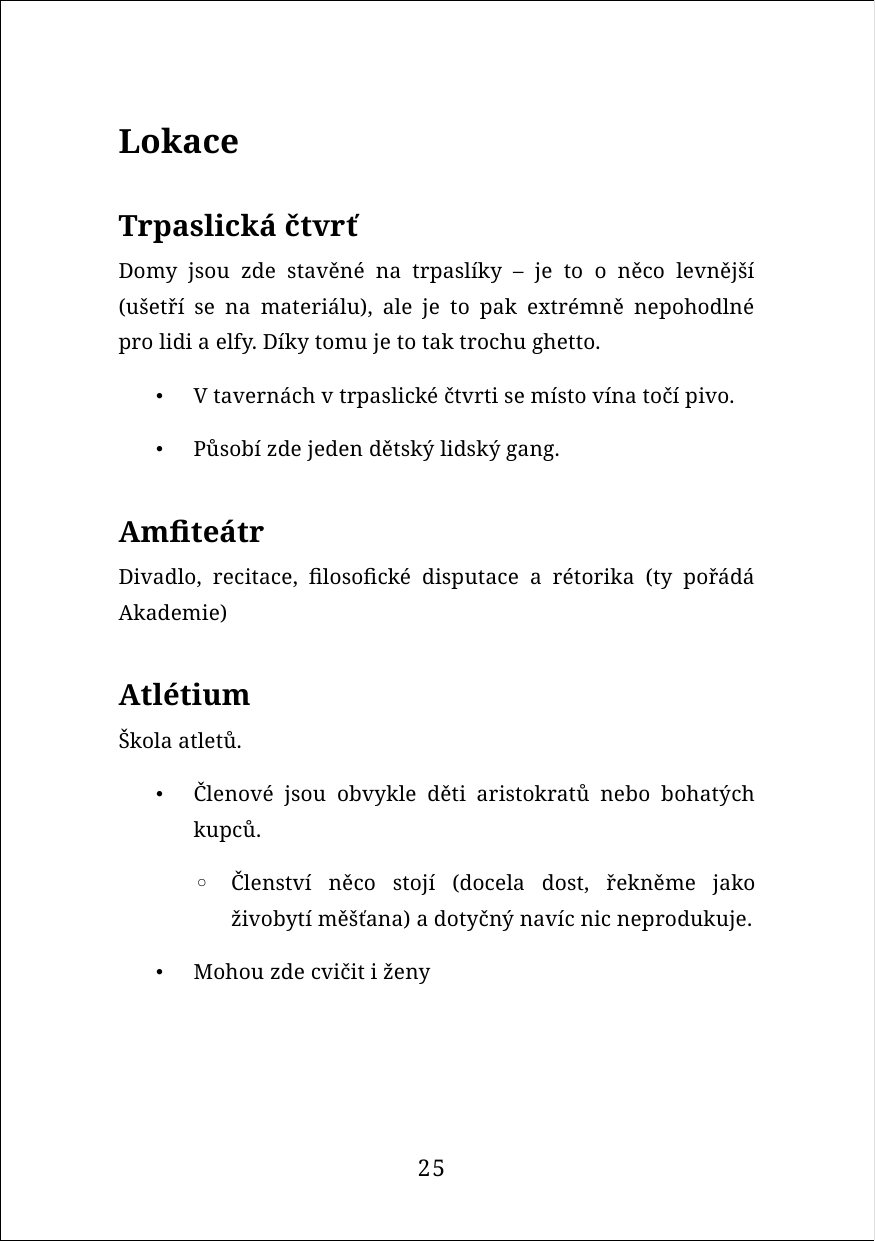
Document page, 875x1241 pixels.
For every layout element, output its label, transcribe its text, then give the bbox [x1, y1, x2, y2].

subtitle Trpaslická čtvrť [118, 205, 756, 245]
text Divadlo, recitace, filosofické disputace a rétorika (ty pořádá Akademie) [118, 562, 756, 626]
list Mohou zde cvičit i ženy [156, 957, 756, 985]
subtitle Lokace [118, 118, 756, 164]
list V tavernách v trpaslické čtvrti se místo vína točí pivo. [156, 381, 756, 409]
list Členství něco stojí (docela dost, řekněme jako živobytí měšťana) a dotyčný navíc nic neprodukuje. [193, 868, 756, 932]
text Škola atletů. [118, 726, 756, 754]
list Členové jsou obvykle děti aristokratů nebo bohatých kupců. [156, 779, 756, 843]
subtitle Atlétium [118, 675, 756, 714]
subtitle Amfiteátr [118, 511, 756, 551]
text Domy jsou zde stavěné na trpaslíky – je to o něco levnější (ušetří se na materiálu), ale je to pak extrémně nepohodlné pro lidi a elfy. Díky tomu je to tak trochu ghetto. [118, 256, 756, 356]
list Působí zde jeden dětský lidský gang. [156, 434, 756, 462]
